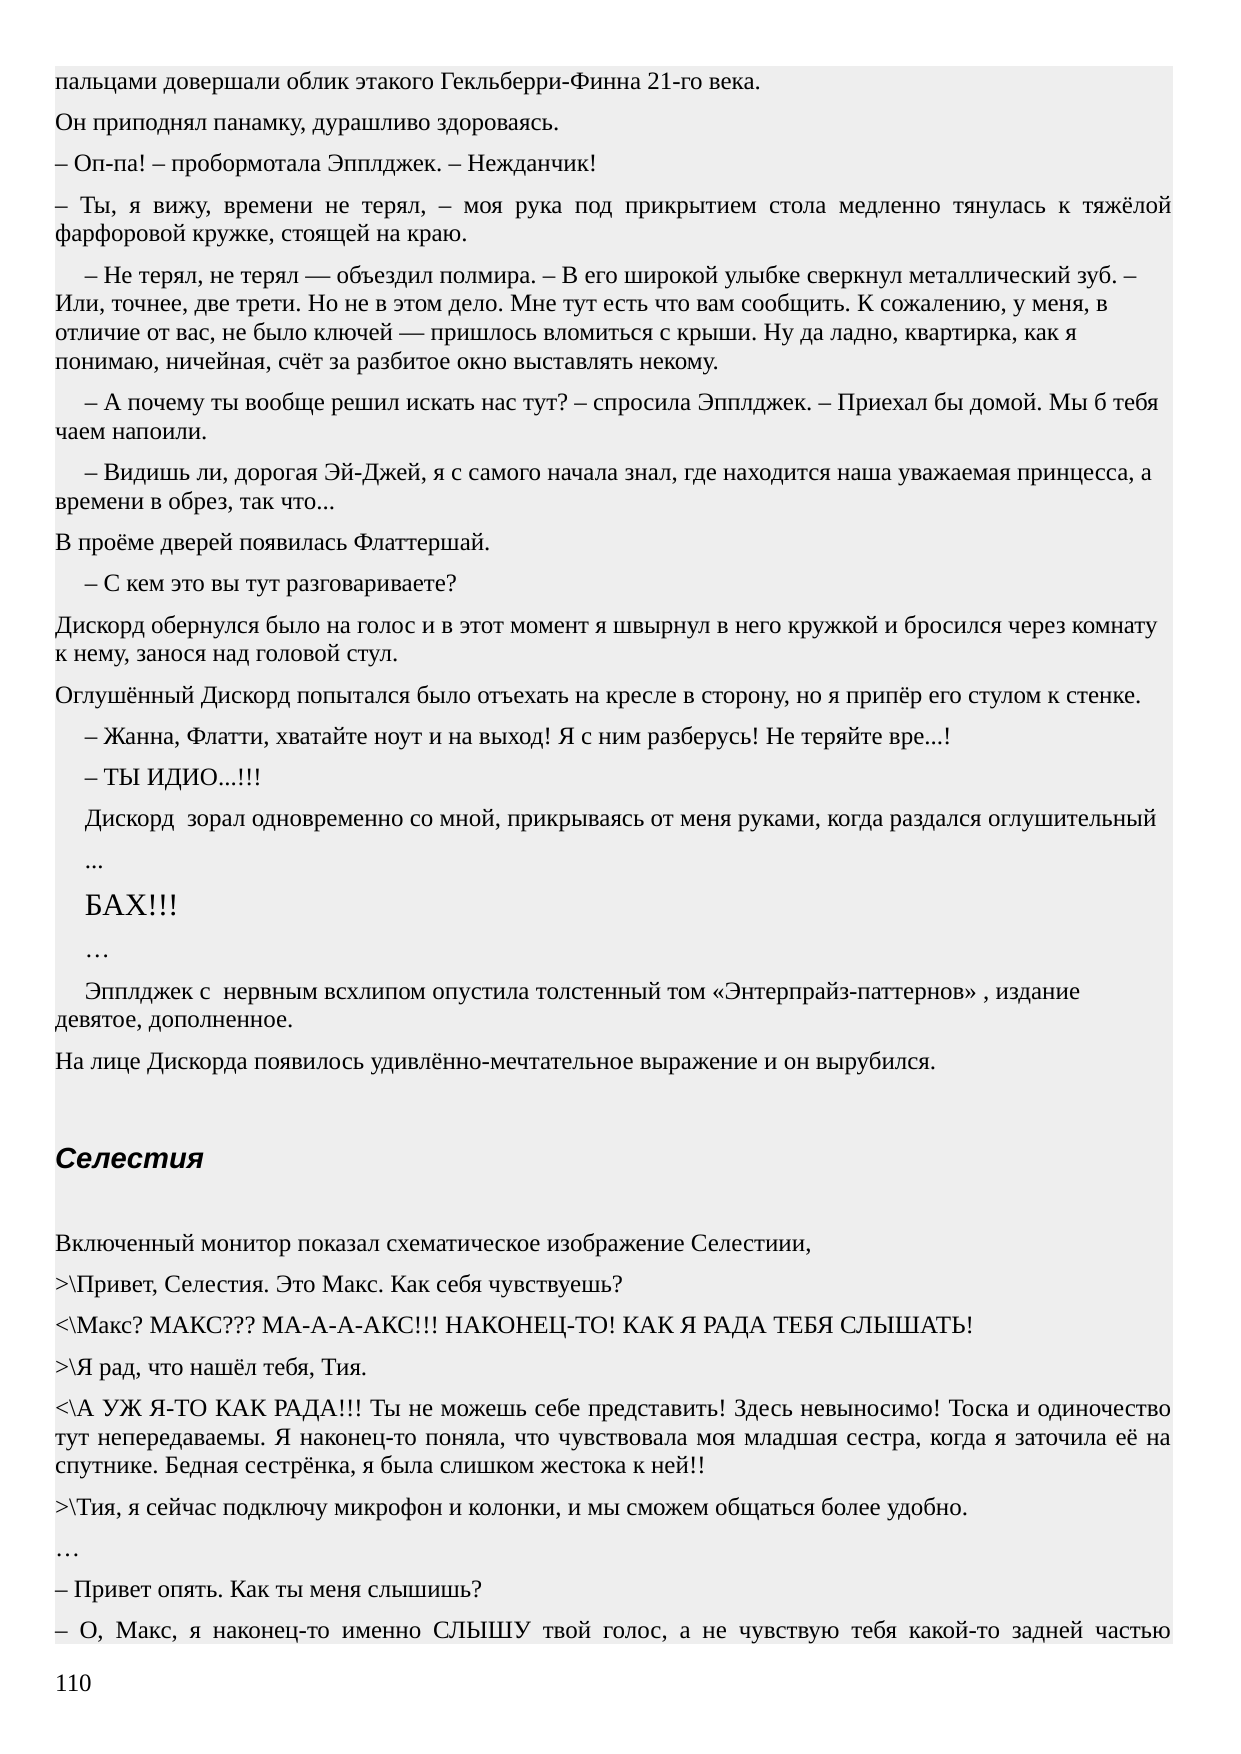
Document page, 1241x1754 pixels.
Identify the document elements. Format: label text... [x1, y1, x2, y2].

text На лице Дискорда появилось удивлённо-мечтательное выражение и он вырубился. [55, 1046, 1173, 1074]
text – А почему ты вообще решил искать нас тут? – спросила Эпплджек. – Приехал бы домой. Мы б тебя чаем напоили. [55, 387, 1173, 445]
text Включенный монитор показал схематическое изображение Селестиии, [55, 1228, 1173, 1257]
text – Видишь ли, дорогая Эй-Джей, я с самого начала знал, где находится наша уважаемая принцесса, а времени в обрез, так что... [55, 457, 1173, 515]
text >\Тия, я сейчас подключу микрофон и колонки, и мы сможем общаться более удобно. [55, 1492, 1173, 1521]
text – Ты, я вижу, времени не терял, – моя рука под прикрытием стола медленно тянулась к тяжёлой фарфоровой кружке, стоящей на краю. [55, 190, 1173, 247]
text – ТЫ ИДИО...!!! [55, 762, 1173, 791]
text Эпплджек с нервным всхлипом опустила толстенный том «Энтерпрайз-паттернов» , издание девятое, дополненное. [55, 976, 1173, 1033]
text >\Я рад, что нашёл тебя, Тия. [55, 1352, 1173, 1381]
text <\Макс? МАКС??? МА-А-А-АКС!!! НАКОНЕЦ-ТО! КАК Я РАДА ТЕБЯ СЛЫШАТЬ! [55, 1311, 1173, 1339]
text – Привет опять. Как ты меня слышишь? [55, 1574, 1173, 1603]
text – С кем это вы тут разговариваете? [55, 568, 1173, 597]
text – Жанна, Флатти, хватайте ноут и на выход! Я с ним разберусь! Не теряйте вре...! [55, 721, 1173, 750]
text – Оп-па! – пробормотала Эпплджек. – Нежданчик! [55, 148, 1173, 177]
text В проёме дверей появилась Флаттершай. [55, 527, 1173, 556]
subtitle Селестия [55, 1141, 1173, 1174]
list Дискорд обернулся было на голос и в этот момент я швырнул в него кружкой и бросился через комнату к нему, занося над головой стул. [55, 610, 1173, 667]
text >\Привет, Селестия. Это Макс. Как себя чувствуешь? [55, 1269, 1173, 1298]
text <\А УЖ Я-ТО КАК РАДА!!! Ты не можешь себе представить! Здесь невыносимо! Тоска и одиночество тут непередаваемы. Я наконец-то поняла, что чувствовала моя младшая сестра, когда я заточила её на спутнике. Бедная сестрёнка, я была слишком жестока к ней!! [55, 1393, 1173, 1479]
text Он приподнял панамку, дурашливо здороваясь. [55, 107, 1173, 136]
text БАХ!!! [55, 886, 1173, 922]
text – Не терял, не терял — объездил полмира. – В его широкой улыбке сверкнул металлический зуб. – Или, точнее, две трети. Но не в этом дело. Мне тут есть что вам сообщить. К сожалению, у меня, в отличие от вас, не было ключей — пришлось вломиться с крыши. Ну да ладно, квартирка, как я понимаю, ничейная, счёт за разбитое окно выставлять некому. [55, 260, 1173, 375]
text пальцами довершали облик этакого Гекльберри-Финна 21-го века. [55, 66, 1173, 95]
text … [55, 934, 1173, 963]
text Оглушённый Дискорд попытался было отъехать на кресле в сторону, но я припёр его стулом к стенке. [55, 680, 1173, 708]
text ... [55, 845, 1173, 873]
text … [55, 1533, 1173, 1562]
text – О, Макс, я наконец-то именно СЛЫШУ твой голос, а не чувствую тебя какой-то задней частью [55, 1616, 1173, 1644]
text Дискорд зорал одновременно со мной, прикрываясь от меня руками, когда раздался оглушительный [55, 803, 1173, 832]
